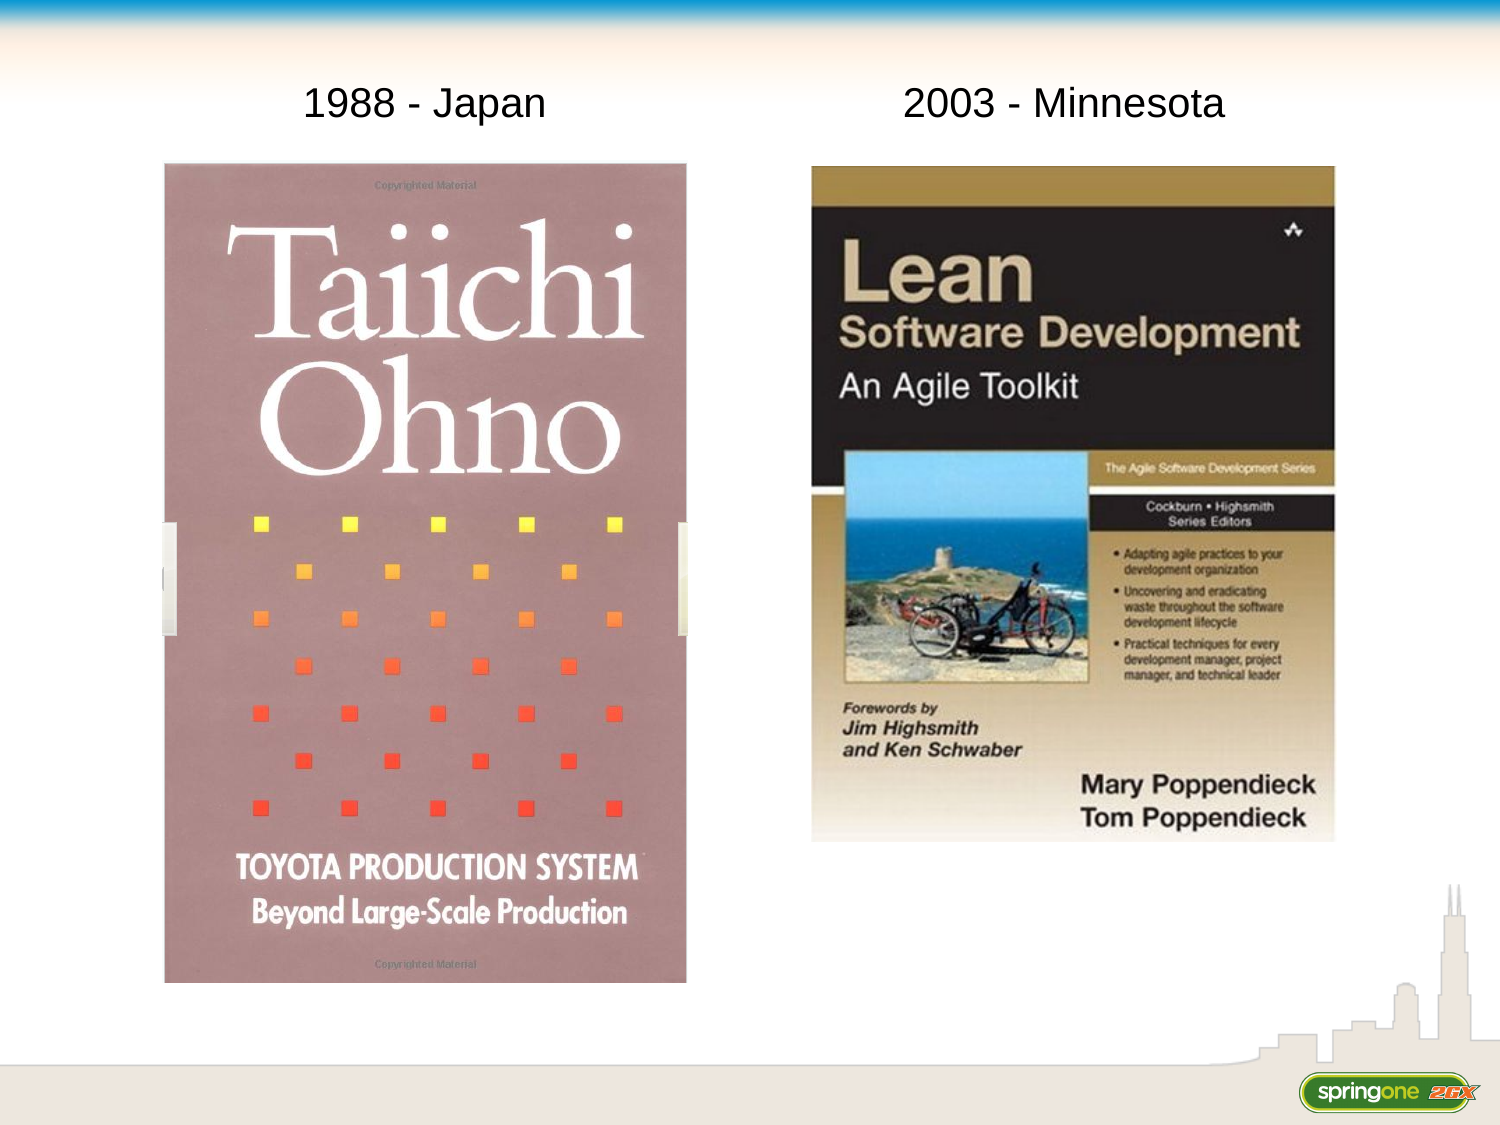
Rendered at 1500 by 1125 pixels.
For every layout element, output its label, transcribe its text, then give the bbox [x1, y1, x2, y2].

text_box 1988 - Japan [223, 67, 627, 133]
text_box 2003 - Minnesota [776, 67, 1353, 133]
picture [0, 3, 1500, 1125]
